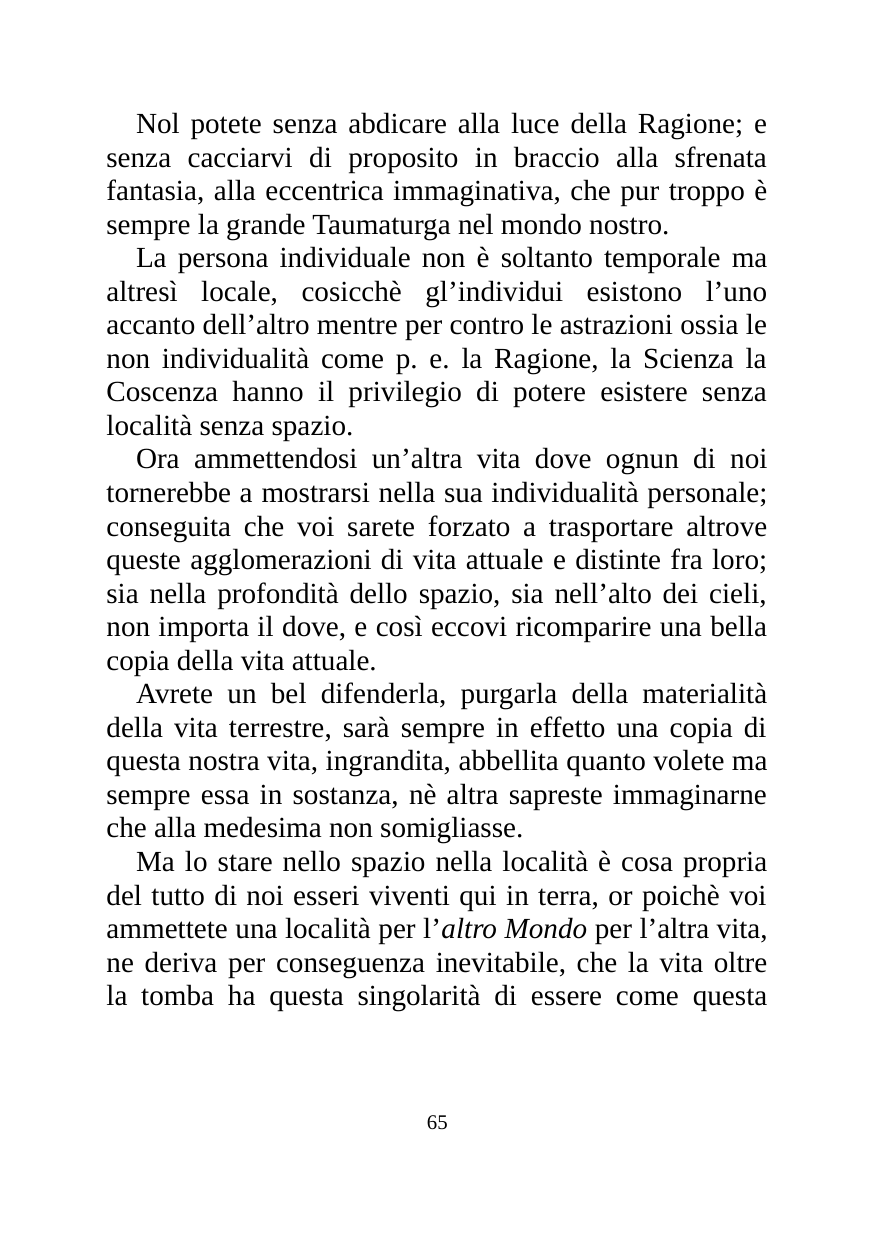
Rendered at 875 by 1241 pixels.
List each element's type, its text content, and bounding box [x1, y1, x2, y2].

text Ora ammettendosi un’altra vita dove ognun di noi tornerebbe a mostrarsi nella sua individualità personale; conseguita che voi sarete forzato a trasportare altrove queste agglomerazioni di vita attuale e distinte fra loro; sia nella profondità dello spazio, sia nell’alto dei cieli, non importa il dove, e così eccovi ricomparire una bella copia della vita attuale. [106, 442, 768, 676]
text La persona individuale non è soltanto temporale ma altresì locale, cosicchè gl’individui esistono l’uno accanto dell’altro mentre per contro le astrazioni ossia le non individualità come p. e. la Ragione, la Scienza la Coscenza hanno il privilegio di potere esistere senza località senza spazio. [106, 240, 768, 442]
text Nol potete senza abdicare alla luce della Ragione; e senza cacciarvi di proposito in braccio alla sfrenata fantasia, alla eccentrica immaginativa, che pur troppo è sempre la grande Taumaturga nel mondo nostro. [106, 106, 768, 240]
text Avrete un bel difenderla, purgarla della materialità della vita terrestre, sarà sempre in effetto una copia di questa nostra vita, ingrandita, abbellita quanto volete ma sempre essa in sostanza, nè altra sapreste immaginarne che alla medesima non somigliasse. [106, 676, 768, 844]
text Ma lo stare nello spazio nella località è cosa propria del tutto di noi esseri viventi qui in terra, or poichè voi ammettete una località per l’altro Mondo per l’altra vita, ne deriva per conseguenza inevitabile, che la vita oltre la tomba ha questa singolarità di essere come questa [106, 844, 768, 1012]
